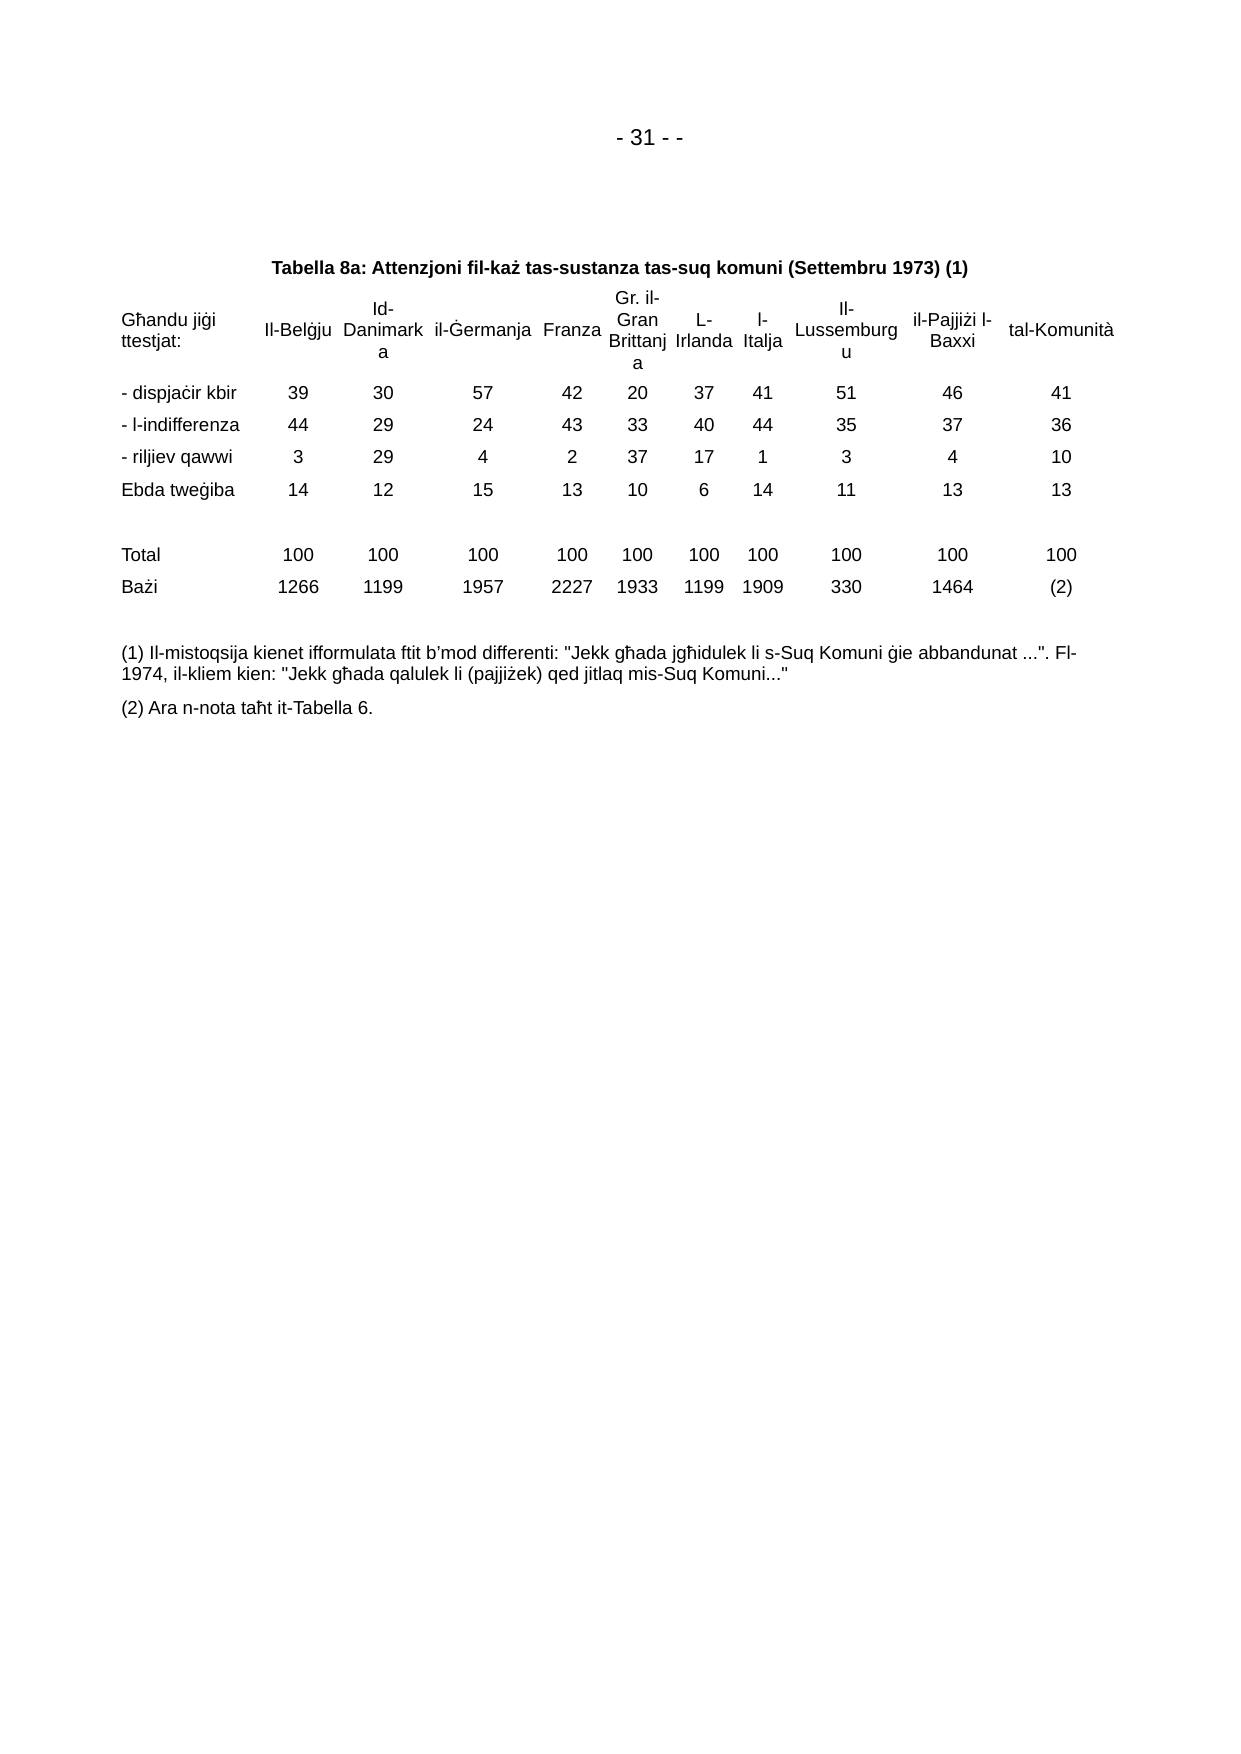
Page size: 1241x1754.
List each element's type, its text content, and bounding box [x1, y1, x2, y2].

table_cell 42 [540, 376, 604, 408]
table_cell 44 [738, 409, 788, 441]
table_cell 37 [670, 376, 737, 408]
table_cell [118, 603, 256, 635]
table_cell 33 [604, 409, 670, 441]
table_cell [738, 603, 788, 635]
table_cell 37 [604, 441, 670, 473]
table_cell [340, 506, 426, 538]
table_cell 100 [604, 538, 670, 570]
table_cell L-Irlanda [670, 284, 737, 376]
table_cell [604, 506, 670, 538]
table_cell (2) Ara n-nota taħt it-Tabella 6. [118, 691, 1122, 723]
table_cell [604, 603, 670, 635]
table_cell 100 [340, 538, 426, 570]
table_cell 14 [256, 473, 340, 506]
table_cell 46 [905, 376, 1000, 408]
table_cell 41 [1000, 376, 1122, 408]
table_cell 44 [256, 409, 340, 441]
table_cell Franza [540, 284, 604, 376]
table_cell Ebda tweġiba [118, 473, 256, 506]
table_cell Id-Danimarka [340, 284, 426, 376]
table_cell 100 [670, 538, 737, 570]
table_cell 1909 [738, 570, 788, 603]
table_cell - riljiev qawwi [118, 441, 256, 473]
table_cell 29 [340, 441, 426, 473]
table_cell 6 [670, 473, 737, 506]
table_cell 13 [1000, 473, 1122, 506]
table_cell [670, 506, 737, 538]
table_cell 11 [788, 473, 904, 506]
table_cell [340, 603, 426, 635]
table_cell 57 [426, 376, 539, 408]
table_cell [1000, 603, 1122, 635]
table_cell 30 [340, 376, 426, 408]
table_cell [256, 506, 340, 538]
table_cell 14 [738, 473, 788, 506]
table_cell 40 [670, 409, 737, 441]
table_cell 1 [738, 441, 788, 473]
table_cell - l-indifferenza [118, 409, 256, 441]
table_cell 100 [256, 538, 340, 570]
table_cell 10 [1000, 441, 1122, 473]
table_cell 51 [788, 376, 904, 408]
table_cell 15 [426, 473, 539, 506]
table_cell 17 [670, 441, 737, 473]
table_cell 2227 [540, 570, 604, 603]
table_cell 1199 [340, 570, 426, 603]
table_cell 330 [788, 570, 904, 603]
table_cell il-Ġermanja [426, 284, 539, 376]
table_cell [118, 506, 256, 538]
table_cell 1266 [256, 570, 340, 603]
table_cell Il-Belġju [256, 284, 340, 376]
table_cell 100 [1000, 538, 1122, 570]
table_cell Il-Lussemburgu [788, 284, 904, 376]
table_cell Gr. il-Gran Brittanja [604, 284, 670, 376]
table_cell 37 [905, 409, 1000, 441]
table_cell 100 [788, 538, 904, 570]
table_cell 43 [540, 409, 604, 441]
table_cell 39 [256, 376, 340, 408]
table_cell [426, 506, 539, 538]
table_cell [1000, 506, 1122, 538]
table_cell il-Pajjiżi l-Baxxi [905, 284, 1000, 376]
table_cell [540, 603, 604, 635]
table_cell [540, 506, 604, 538]
table_cell 10 [604, 473, 670, 506]
table_cell [256, 603, 340, 635]
table_cell 100 [426, 538, 539, 570]
table_cell (2) [1000, 570, 1122, 603]
table_cell 36 [1000, 409, 1122, 441]
table_cell 12 [340, 473, 426, 506]
table_cell - dispjaċir kbir [118, 376, 256, 408]
table_cell [788, 506, 904, 538]
table_cell 1957 [426, 570, 539, 603]
table_cell 35 [788, 409, 904, 441]
table_cell tal-Komunità [1000, 284, 1122, 376]
table_header Tabella 8a: Attenzjoni fil-każ tas-sustanza tas-suq komuni (Settembru 1973) (1) [118, 252, 1122, 284]
table_cell Għandu jiġi ttestjat: [118, 284, 256, 376]
table_cell 1464 [905, 570, 1000, 603]
table_cell Total [118, 538, 256, 570]
table_cell 29 [340, 409, 426, 441]
table_cell 1933 [604, 570, 670, 603]
table_cell 3 [256, 441, 340, 473]
table_cell 13 [540, 473, 604, 506]
table_cell 1199 [670, 570, 737, 603]
table_cell [788, 603, 904, 635]
table_cell l-Italja [738, 284, 788, 376]
table_cell 100 [540, 538, 604, 570]
table_cell [905, 603, 1000, 635]
table_cell Bażi [118, 570, 256, 603]
table_cell 100 [905, 538, 1000, 570]
table_cell [426, 603, 539, 635]
table_cell 4 [426, 441, 539, 473]
table_cell 3 [788, 441, 904, 473]
table_cell [738, 506, 788, 538]
table_cell (1) Il-mistoqsija kienet ifformulata ftit b’mod differenti: "Jekk għada jgħidulek li s-Suq Komuni ġie abbandunat ...". Fl-1974, il-kliem kien: "Jekk għada qalulek li (pajjiżek) qed jitlaq mis-Suq Komuni..." [118, 635, 1122, 691]
table_cell [670, 603, 737, 635]
table_cell 100 [738, 538, 788, 570]
table_cell 13 [905, 473, 1000, 506]
table_cell 24 [426, 409, 539, 441]
table_cell [905, 506, 1000, 538]
table_cell 20 [604, 376, 670, 408]
table_cell 41 [738, 376, 788, 408]
table_cell 4 [905, 441, 1000, 473]
table_cell 2 [540, 441, 604, 473]
